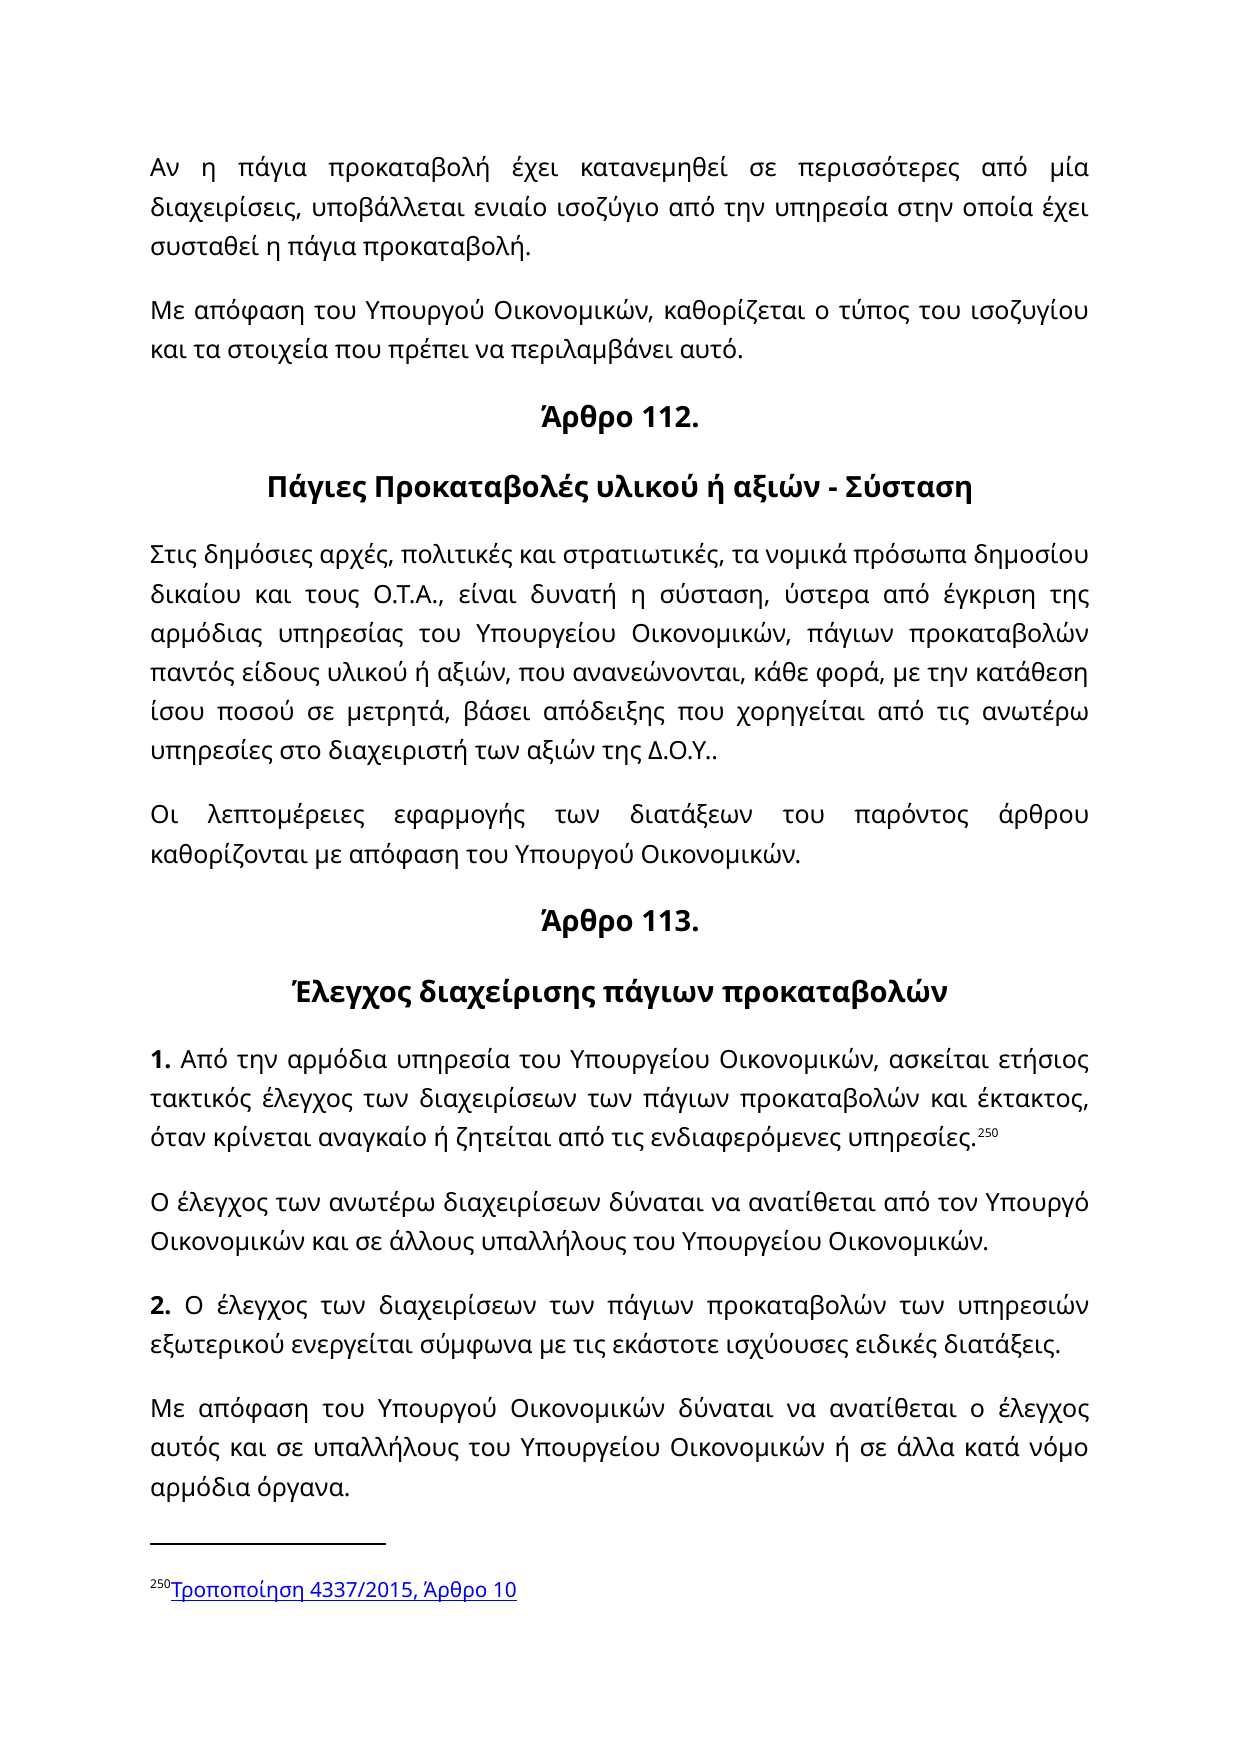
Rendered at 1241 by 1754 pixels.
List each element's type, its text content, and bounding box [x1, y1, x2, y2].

text Με απόφαση του Υπουργού Οικονομικών, καθορίζεται ο τύπος του ισοζυγίου και τα στοιχεία που πρέπει να περιλαμβάνει αυτό. [150, 292, 1090, 366]
text Αν η πάγια προκαταβολή έχει κατανεμηθεί σε περισσότερες από μία διαχειρίσεις, υποβάλλεται ενιαίο ισοζύγιο από την υπηρεσία στην οποία έχει συσταθεί η πάγια προκαταβολή. [150, 150, 1090, 262]
text Οι λεπτομέρειες εφαρμογής των διατάξεων του παρόντος άρθρου καθορίζονται με απόφαση του Υπουργού Οικονομικών. [150, 797, 1090, 870]
text Στις δημόσιες αρχές, πολιτικές και στρατιωτικές, τα νομικά πρόσωπα δημοσίου δικαίου και τους Ο.Τ.Α., είναι δυνατή η σύσταση, ύστερα από έγκριση της αρμόδιας υπηρεσίας του Υπουργείου Οικονομικών, πάγιων προκαταβολών παντός είδους υλικού ή αξιών, που ανανεώνονται, κάθε φορά, με την κατάθεση ίσου ποσού σε μετρητά, βάσει απόδειξης που χορηγείται από τις ανωτέρω υπηρεσίες στο διαχειριστή των αξιών της Δ.Ο.Υ.. [150, 537, 1090, 767]
text Ο έλεγχος των ανωτέρω διαχειρίσεων δύναται να ανατίθεται από τον Υπουργό Οικονομικών και σε άλλους υπαλλήλους του Υπουργείου Οικονομικών. [150, 1184, 1090, 1257]
subtitle Πάγιες Προκαταβολές υλικού ή αξιών - Σύσταση [150, 466, 1090, 506]
text Τροποποίηση 4337/2015, Άρθρο 10 [150, 1576, 1090, 1604]
subtitle Άρθρο 113. [150, 900, 1090, 940]
subtitle Έλεγχος διαχείρισης πάγιων προκαταβολών [150, 971, 1090, 1011]
text 1. Από την αρμόδια υπηρεσία του Υπουργείου Οικονομικών, ασκείται ετήσιος τακτικός έλεγχος των διαχειρίσεων των πάγιων προκαταβολών και έκτακτος, όταν κρίνεται αναγκαίο ή ζητείται από τις ενδιαφερόμενες υπηρεσίες. [150, 1042, 1090, 1154]
text 2. Ο έλεγχος των διαχειρίσεων των πάγιων προκαταβολών των υπηρεσιών εξωτερικού ενεργείται σύμφωνα με τις εκάστοτε ισχύουσες ειδικές διατάξεις. [150, 1287, 1090, 1361]
text Με απόφαση του Υπουργού Οικονομικών δύναται να ανατίθεται ο έλεγχος αυτός και σε υπαλλήλους του Υπουργείου Οικονομικών ή σε άλλα κατά νόμο αρμόδια όργανα. [150, 1391, 1090, 1503]
subtitle Άρθρο 112. [150, 396, 1090, 436]
